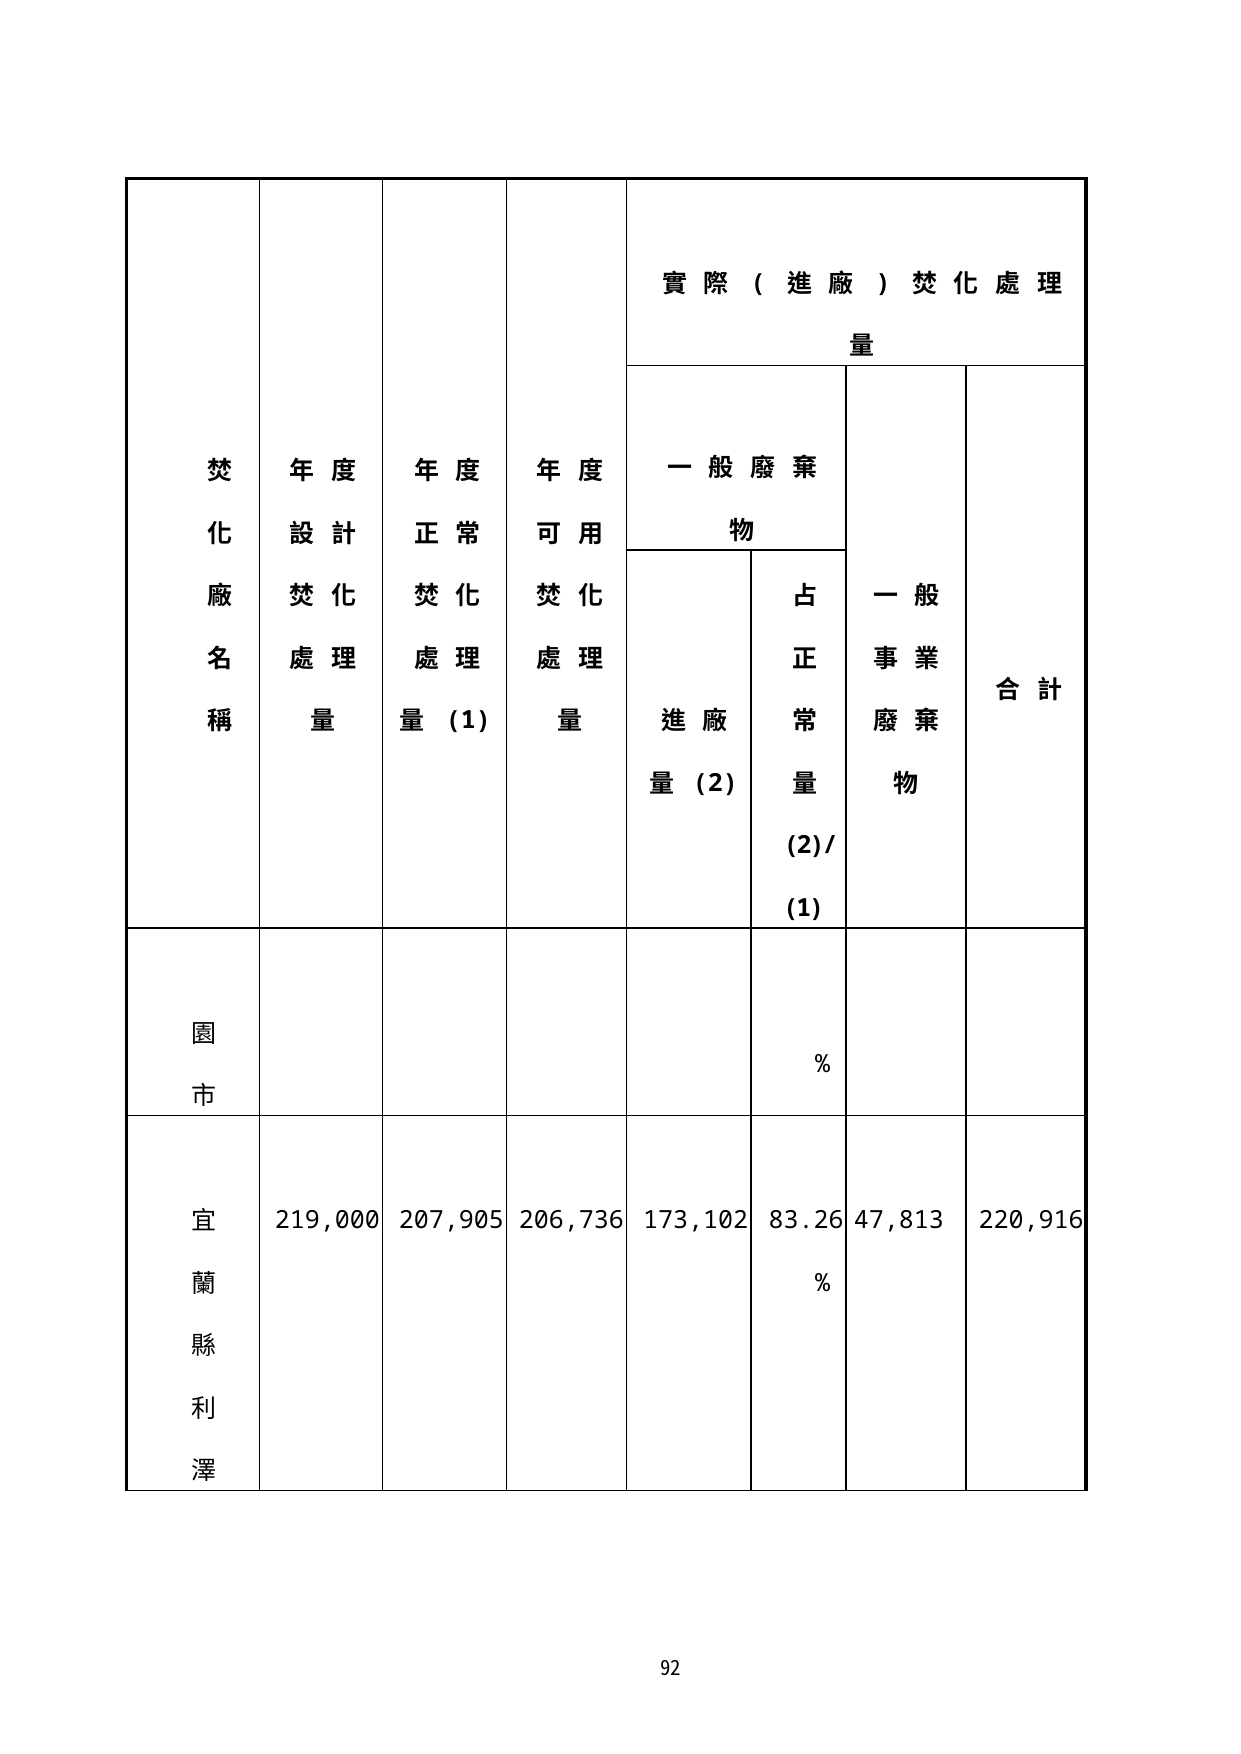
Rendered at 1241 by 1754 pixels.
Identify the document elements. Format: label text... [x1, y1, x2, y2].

table_cell 83.26% [752, 1116, 845, 1490]
table_header 年度正常焚化處理量(1) [383, 180, 506, 927]
table_cell 220,916 [967, 1116, 1084, 1490]
table_cell 合計 [967, 366, 1084, 927]
table_cell 宜蘭縣利澤 [128, 1116, 259, 1490]
table_cell 一般廢棄物 [627, 366, 845, 549]
table_cell [260, 929, 382, 1115]
table_header 年度設計焚化處理量 [260, 180, 382, 927]
table_cell % [752, 929, 845, 1115]
table_cell 占正常量(2)/(1) [752, 551, 845, 927]
table_cell [627, 929, 750, 1115]
table_cell [507, 929, 626, 1115]
table_cell [967, 929, 1084, 1115]
table_header 焚化廠名稱 [128, 180, 259, 927]
table_cell 173,102 [627, 1116, 750, 1490]
table_cell 219,000 [260, 1116, 382, 1490]
table_cell [847, 929, 965, 1115]
table_cell 47,813 [847, 1116, 965, 1490]
table_cell 一般事業廢棄物 [847, 366, 965, 927]
table_cell 園市 [128, 929, 259, 1115]
table_header 年度可用焚化處理量 [507, 180, 626, 927]
table_cell 207,905 [383, 1116, 506, 1490]
table_header 實際(進廠)焚化處理量 [627, 180, 1084, 365]
table_cell 進廠量(2) [627, 551, 750, 927]
table_cell [383, 929, 506, 1115]
table_cell 206,736 [507, 1116, 626, 1490]
